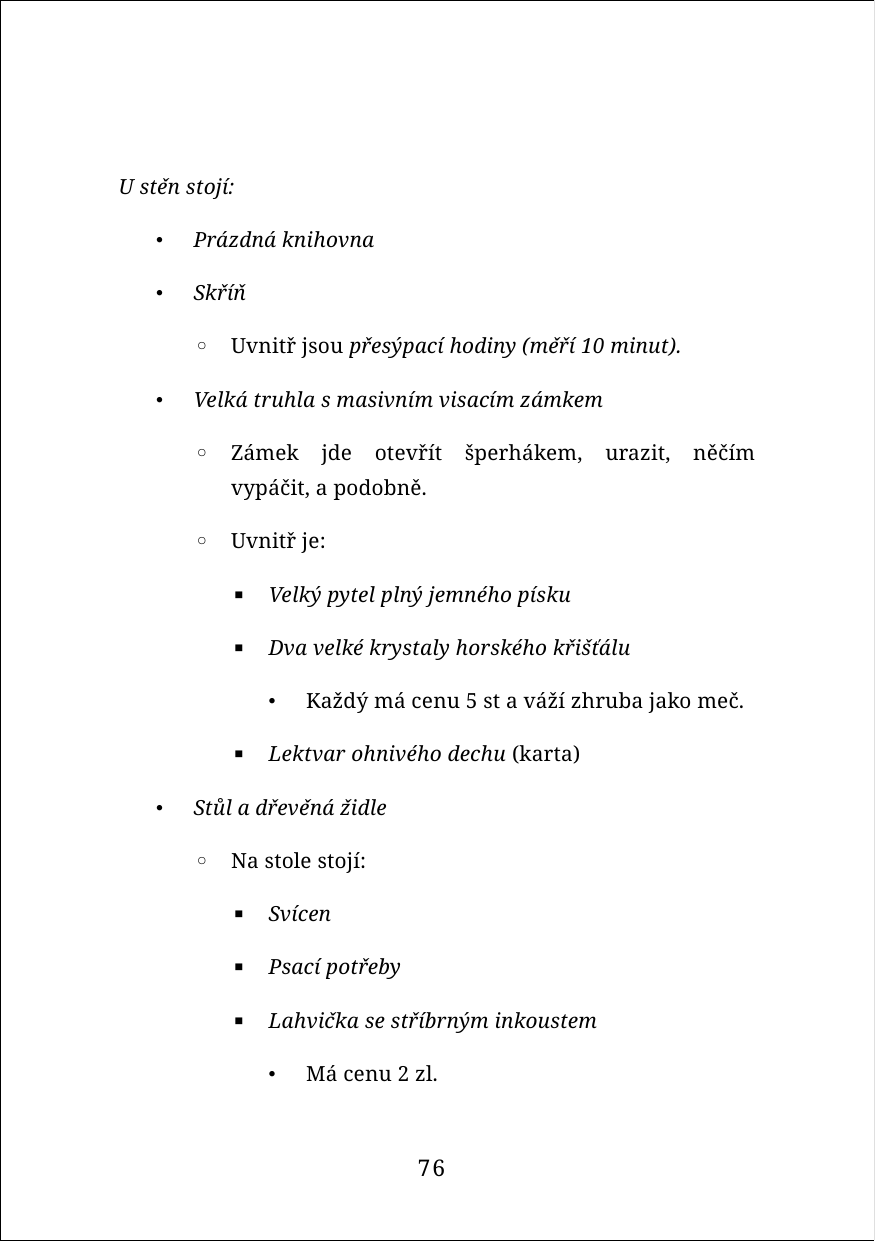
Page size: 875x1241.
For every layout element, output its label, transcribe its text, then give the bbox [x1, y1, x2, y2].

list Lahvička se stříbrným inkoustem [231, 1006, 756, 1034]
list Na stole stojí: [193, 846, 756, 874]
list Stůl a dřevěná židle [156, 793, 756, 821]
list Má cenu 2 zl. [268, 1059, 756, 1087]
list Skříň [156, 278, 756, 307]
list Velká truhla s masivním visacím zámkem [156, 385, 756, 413]
text U stěn stojí: [118, 172, 756, 200]
list Každý má cenu 5 st a váží zhruba jako meč. [268, 686, 756, 715]
list Psací potřeby [231, 952, 756, 981]
list Zámek jde otevřít šperhákem, urazit, něčím vypáčit, a podobně. [193, 438, 756, 502]
list Velký pytel plný jemného písku [231, 580, 756, 608]
list Prázdná knihovna [156, 225, 756, 253]
list Lektvar ohnivého dechu (karta) [231, 739, 756, 768]
list Uvnitř je: [193, 527, 756, 555]
list Uvnitř jsou přesýpací hodiny (měří 10 minut). [193, 331, 756, 360]
list Dva velké krystaly horského křišťálu [231, 633, 756, 662]
list Svícen [231, 899, 756, 928]
